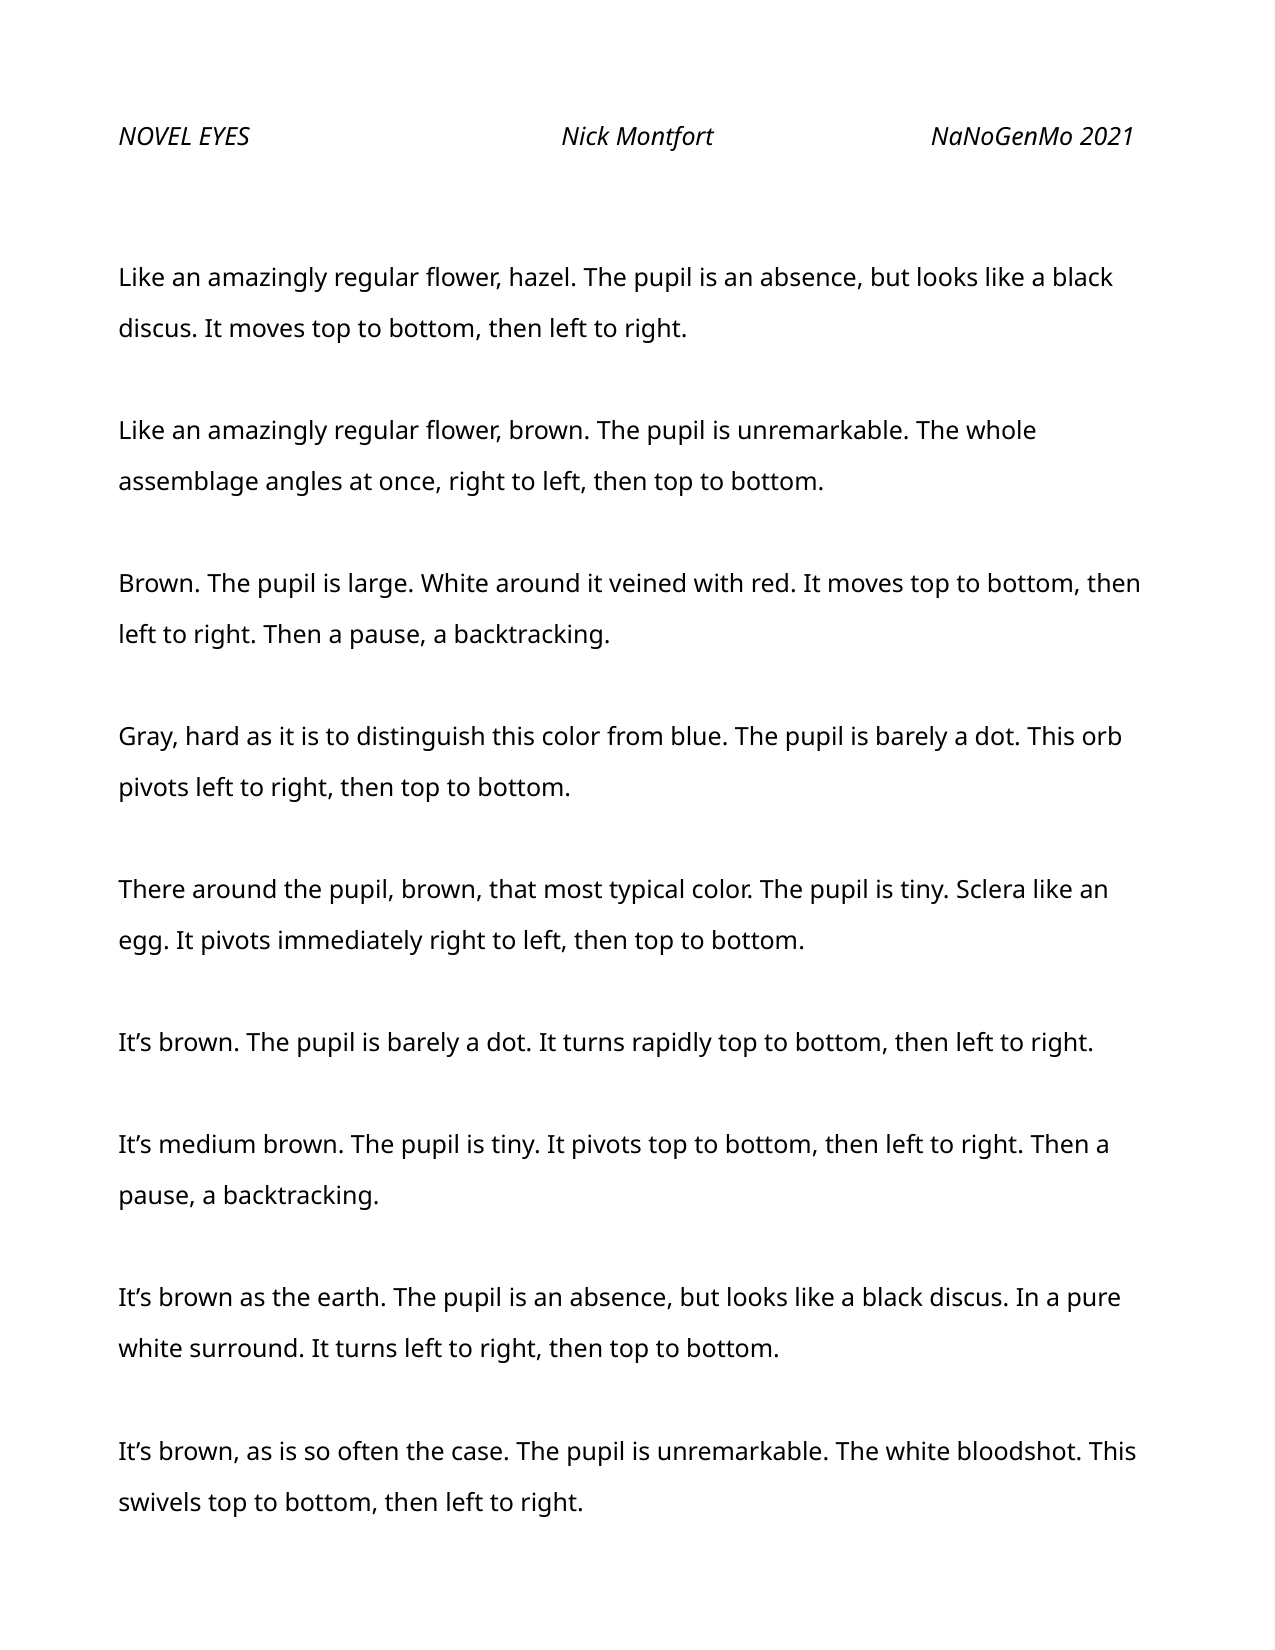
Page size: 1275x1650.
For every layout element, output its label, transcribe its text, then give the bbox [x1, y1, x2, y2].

text Gray, hard as it is to distinguish this color from blue. The pupil is barely a dot. This orb pivots left to right, then top to bottom. [118, 718, 1157, 804]
text It’s brown. The pupil is barely a dot. It turns rapidly top to bottom, then left to right. [118, 1025, 1157, 1059]
text Like an amazingly regular flower, brown. The pupil is unremarkable. The whole assemblage angles at once, right to left, then top to bottom. [118, 412, 1157, 497]
text It’s medium brown. The pupil is tiny. It pivots top to bottom, then left to right. Then a pause, a backtracking. [118, 1127, 1157, 1212]
text Brown. The pupil is large. White around it veined with red. It moves top to bottom, then left to right. Then a pause, a backtracking. [118, 565, 1157, 651]
text Like an amazingly regular flower, hazel. The pupil is an absence, but looks like a black discus. It moves top to bottom, then left to right. [118, 259, 1157, 344]
text It’s brown, as is so often the case. The pupil is unremarkable. The white bloodshot. This swivels top to bottom, then left to right. [118, 1433, 1157, 1518]
text There around the pupil, brown, that most typical color. The pupil is tiny. Sclera like an egg. It pivots immediately right to left, then top to bottom. [118, 872, 1157, 957]
text It’s brown as the earth. The pupil is an absence, but looks like a black discus. In a pure white surround. It turns left to right, then top to bottom. [118, 1280, 1157, 1365]
